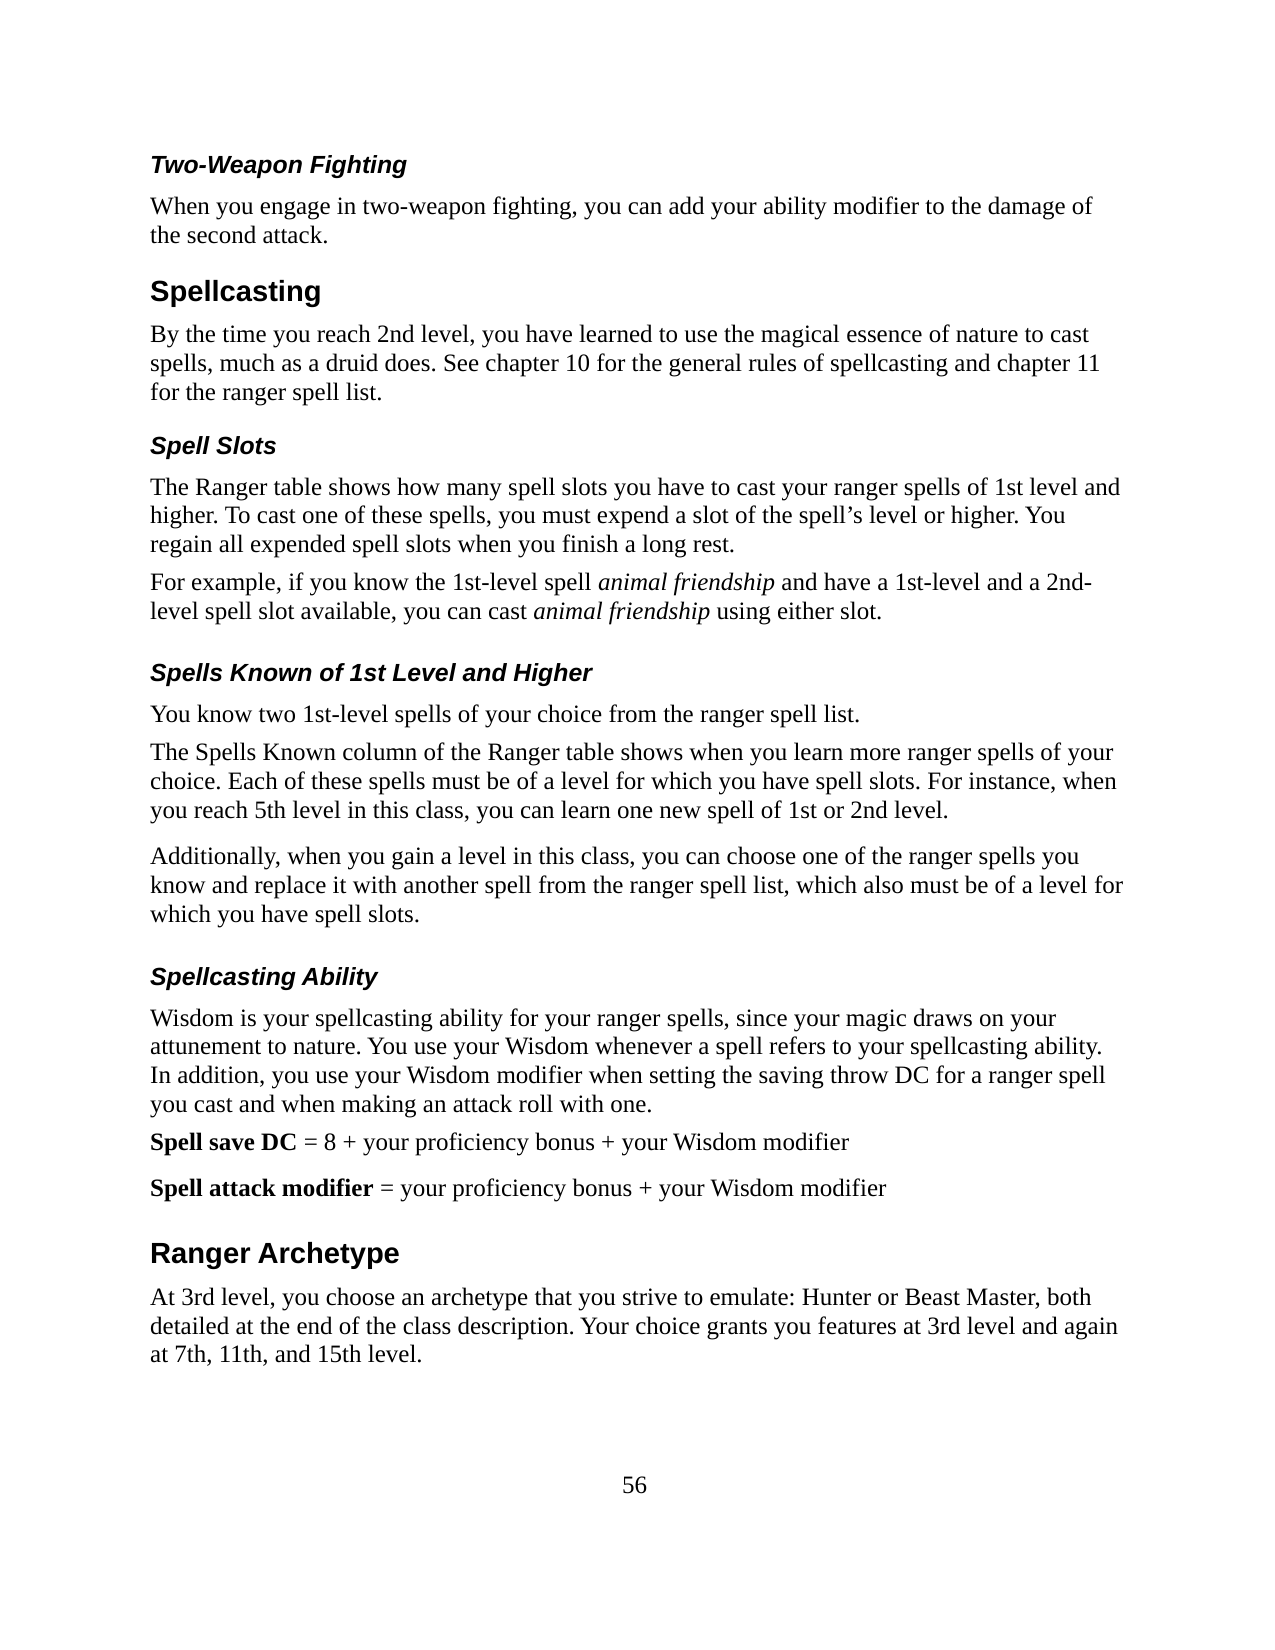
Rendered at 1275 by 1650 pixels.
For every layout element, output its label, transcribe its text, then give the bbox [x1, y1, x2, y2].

subtitle Spells Known of 1st Level and Higher [150, 658, 1125, 687]
subtitle Two-Weapon Fighting [150, 150, 1125, 178]
text The Spells Known column of the Ranger table shows when you learn more ranger spells of your choice. Each of these spells must be of a level for which you have spell slots. For instance, when you reach 5th level in this class, you can learn one new spell of 1st or 2nd level. [150, 737, 1125, 823]
text Spell attack modifier = your proficiency bonus + your Wisdom modifier [150, 1173, 1125, 1202]
subtitle Spellcasting [150, 273, 1125, 307]
text Additionally, when you gain a level in this class, you can choose one of the ranger spells you know and replace it with another spell from the ranger spell list, which also must be of a level for which you have spell slots. [150, 841, 1125, 928]
subtitle Ranger Archetype [150, 1236, 1125, 1269]
text You know two 1st-level spells of your choice from the ranger spell list. [150, 699, 1125, 728]
text Wisdom is your spellcasting ability for your ranger spells, since your magic draws on your attunement to nature. You use your Wisdom whenever a spell refers to your spellcasting ability. In addition, you use your Wisdom modifier when setting the saving throw DC for a ranger spell you cast and when making an attack roll with one. [150, 1003, 1125, 1118]
text For example, if you know the 1st-level spell animal friendship and have a 1st-level and a 2nd-level spell slot available, you can cast animal friendship using either slot. [150, 567, 1125, 624]
subtitle Spellcasting Ability [150, 962, 1125, 990]
text Spell save DC = 8 + your proficiency bonus + your Wisdom modifier [150, 1127, 1125, 1155]
text By the time you reach 2nd level, you have learned to use the magical essence of nature to cast spells, much as a druid does. See chapter 10 for the general rules of spellcasting and chapter 11 for the ranger spell list. [150, 319, 1125, 406]
text At 3rd level, you choose an archetype that you strive to emulate: Hunter or Beast Master, both detailed at the end of the class description. Your choice grants you features at 3rd level and again at 7th, 11th, and 15th level. [150, 1282, 1125, 1368]
subtitle Spell Slots [150, 431, 1125, 459]
text When you engage in two-weapon fighting, you can add your ability modifier to the damage of the second attack. [150, 191, 1125, 248]
text The Ranger table shows how many spell slots you have to cast your ranger spells of 1st level and higher. To cast one of these spells, you must expend a slot of the spell’s level or higher. You regain all expended spell slots when you finish a long rest. [150, 472, 1125, 558]
